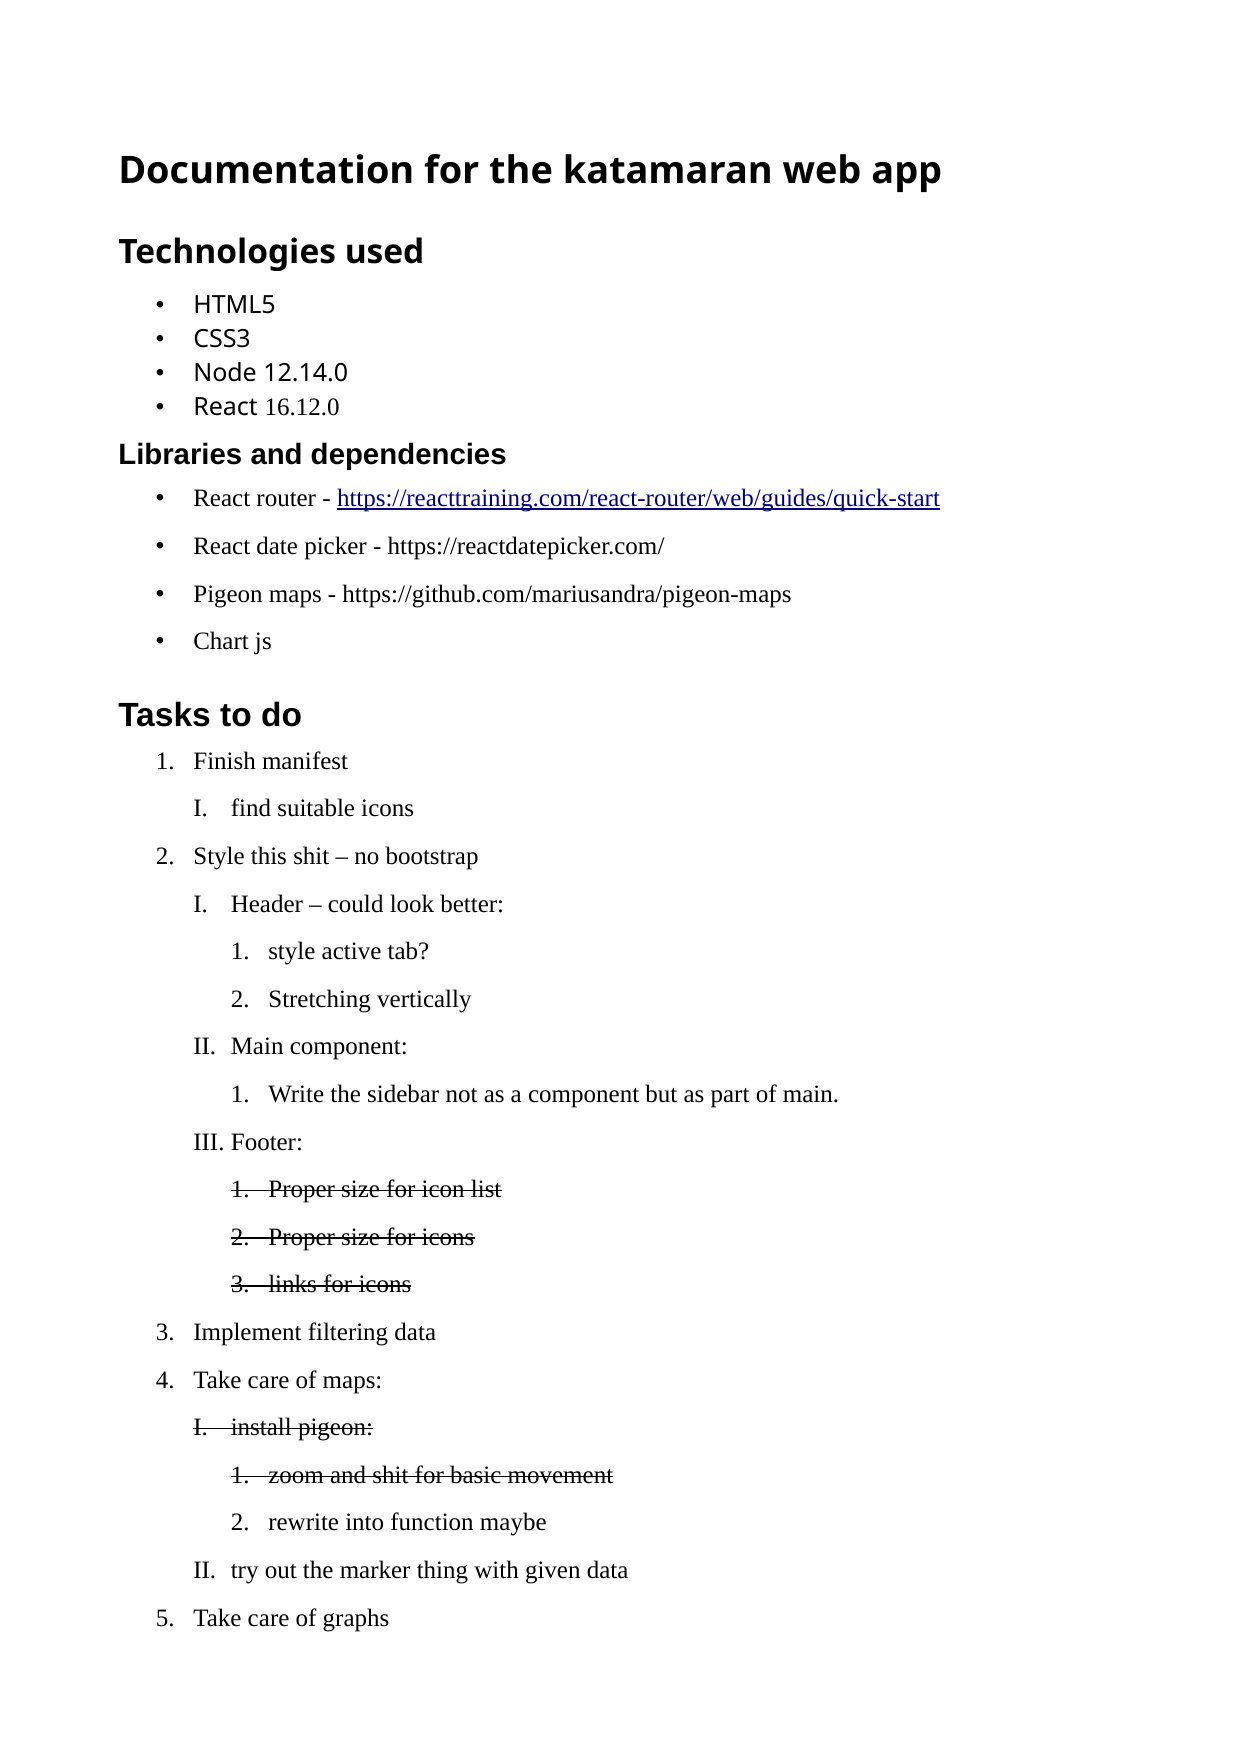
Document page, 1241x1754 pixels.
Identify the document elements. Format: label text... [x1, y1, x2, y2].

list Node 12.14.0 [156, 354, 1122, 388]
list React 16.12.0 [156, 388, 1122, 423]
list Main component: [193, 1031, 1122, 1060]
list Finish manifest [156, 746, 1122, 774]
list Footer: [193, 1127, 1122, 1155]
list install pigeon: [193, 1412, 1122, 1441]
list React date picker - https://reactdatepicker.com/ [156, 531, 1122, 560]
list rewrite into function maybe [231, 1507, 1122, 1536]
list Stretching vertically [231, 984, 1122, 1013]
list Write the sidebar not as a component but as part of main. [231, 1079, 1122, 1108]
list Header – could look better: [193, 889, 1122, 917]
list style active tab? [231, 936, 1122, 965]
list Take care of graphs [156, 1603, 1122, 1631]
subtitle Technologies used [118, 228, 1122, 274]
list HTML5 [156, 286, 1122, 320]
list Proper size for icon list [231, 1174, 1122, 1203]
list Implement filtering data [156, 1317, 1122, 1346]
list Chart js [156, 626, 1122, 655]
subtitle Libraries and dependencies [118, 437, 1122, 471]
list Pigeon maps - https://github.com/mariusandra/pigeon-maps [156, 579, 1122, 607]
list zoom and shit for basic movement [231, 1460, 1122, 1489]
list Take care of maps: [156, 1365, 1122, 1393]
list CSS3 [156, 320, 1122, 354]
subtitle Documentation for the katamaran web app [118, 143, 1122, 195]
list links for icons [231, 1269, 1122, 1298]
list Proper size for icons [231, 1222, 1122, 1251]
list find suitable icons [193, 793, 1122, 822]
list Style this shit – no bootstrap [156, 841, 1122, 870]
list try out the marker thing with given data [193, 1555, 1122, 1584]
subtitle Tasks to do [118, 695, 1122, 733]
list React router - https://reacttraining.com/react-router/web/guides/quick-start [156, 483, 1122, 512]
